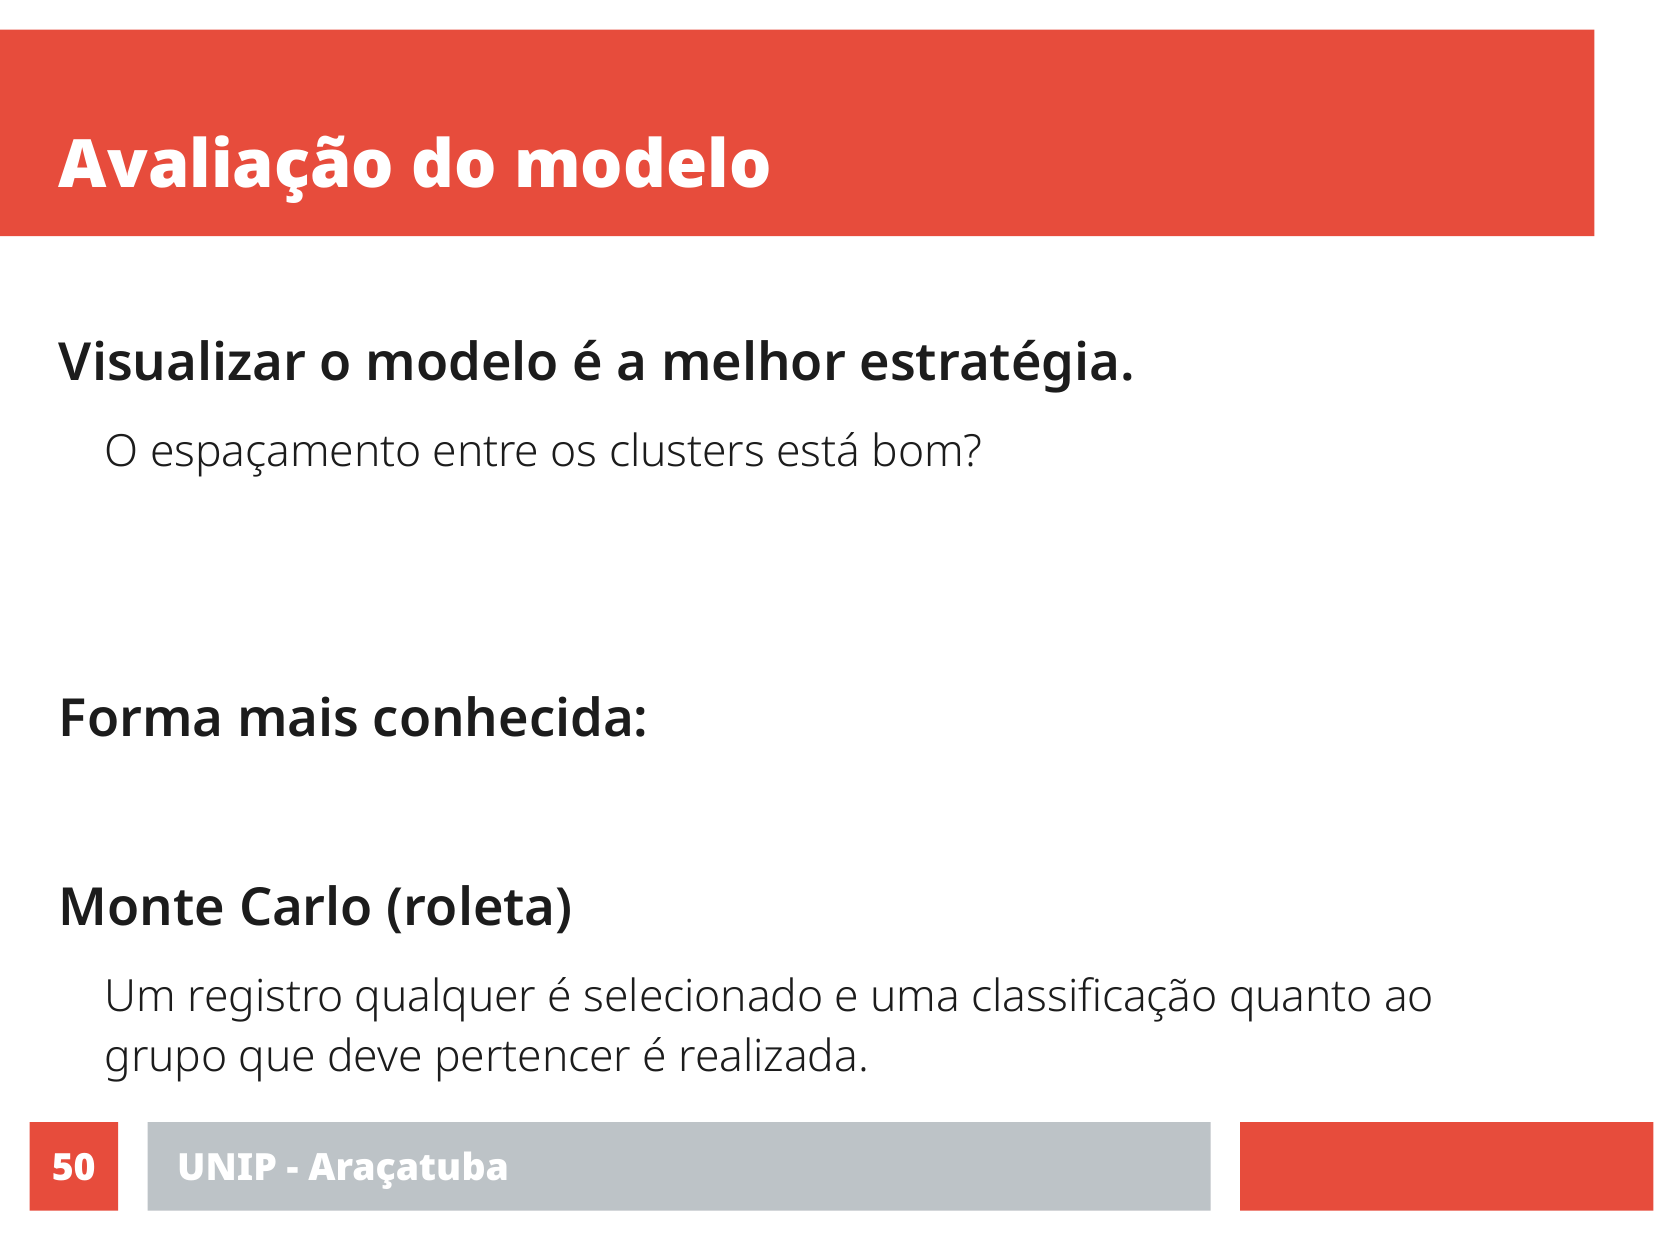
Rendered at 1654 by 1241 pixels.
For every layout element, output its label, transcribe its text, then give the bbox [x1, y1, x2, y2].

title Avaliação do modelo [59, 59, 1595, 207]
list Visualizar o modelo é a melhor estratégia. O espaçamento entre os clusters está bom? Forma mais conhecida: Monte Carlo (roleta) Um registro qualquer é selecionado e uma classificação quanto ao grupo que deve pertencer é realizada. [59, 324, 1565, 1093]
